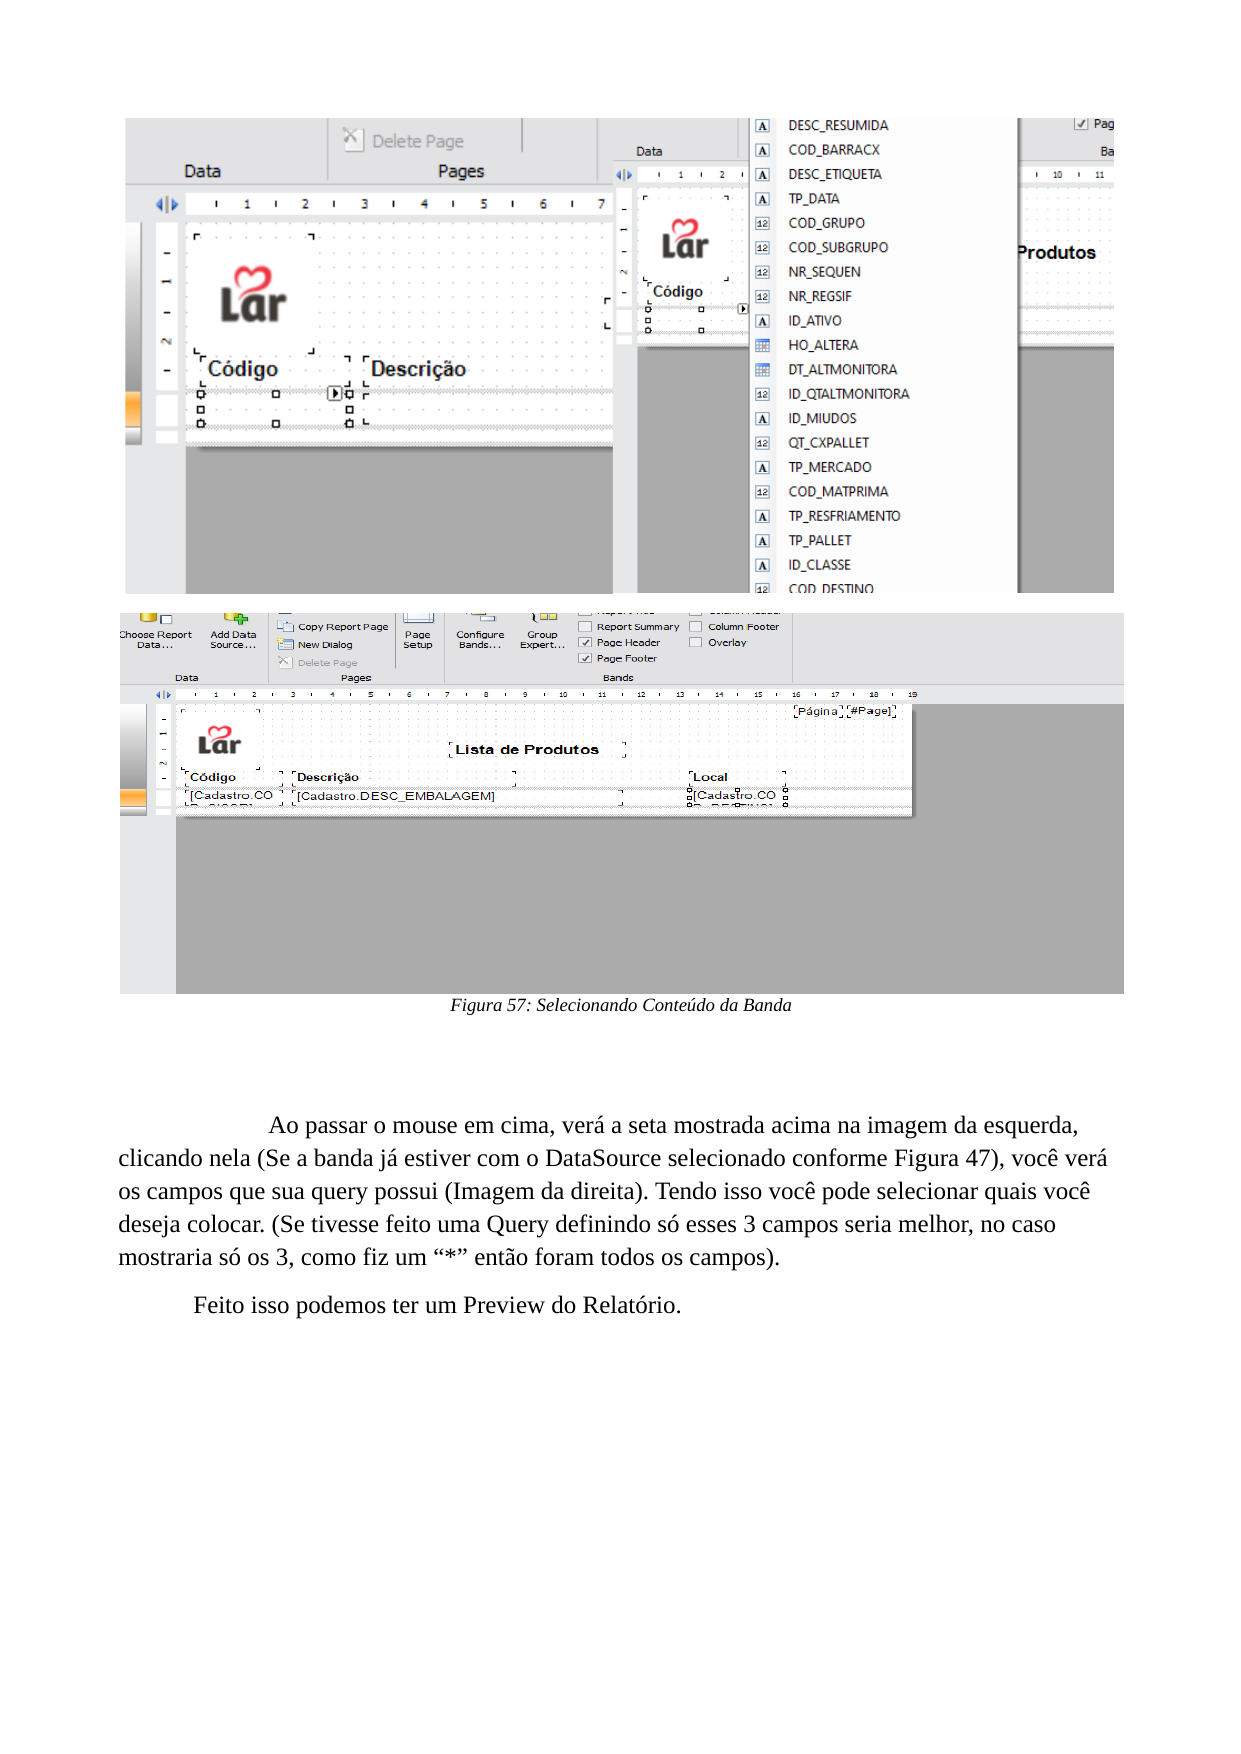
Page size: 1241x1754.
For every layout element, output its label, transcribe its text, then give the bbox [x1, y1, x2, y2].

text Ao passar o mouse em cima, verá a seta mostrada acima na imagem da esquerda, clicando nela (Se a banda já estiver com o DataSource selecionado conforme Figura 47), você verá os campos que sua query possui (Imagem da direita). Tendo isso você pode selecionar quais você deseja colocar. (Se tivesse feito uma Query definindo só esses 3 campos seria melhor, no caso mostraria só os 3, como fiz um “*” então foram todos os campos). [118, 1110, 1122, 1271]
text Figura 57: Selecionando Conteúdo da Banda [120, 994, 1124, 1015]
text Feito isso podemos ter um Preview do Relatório. [118, 1290, 1122, 1319]
picture [120, 613, 1124, 994]
picture [125, 118, 1114, 594]
